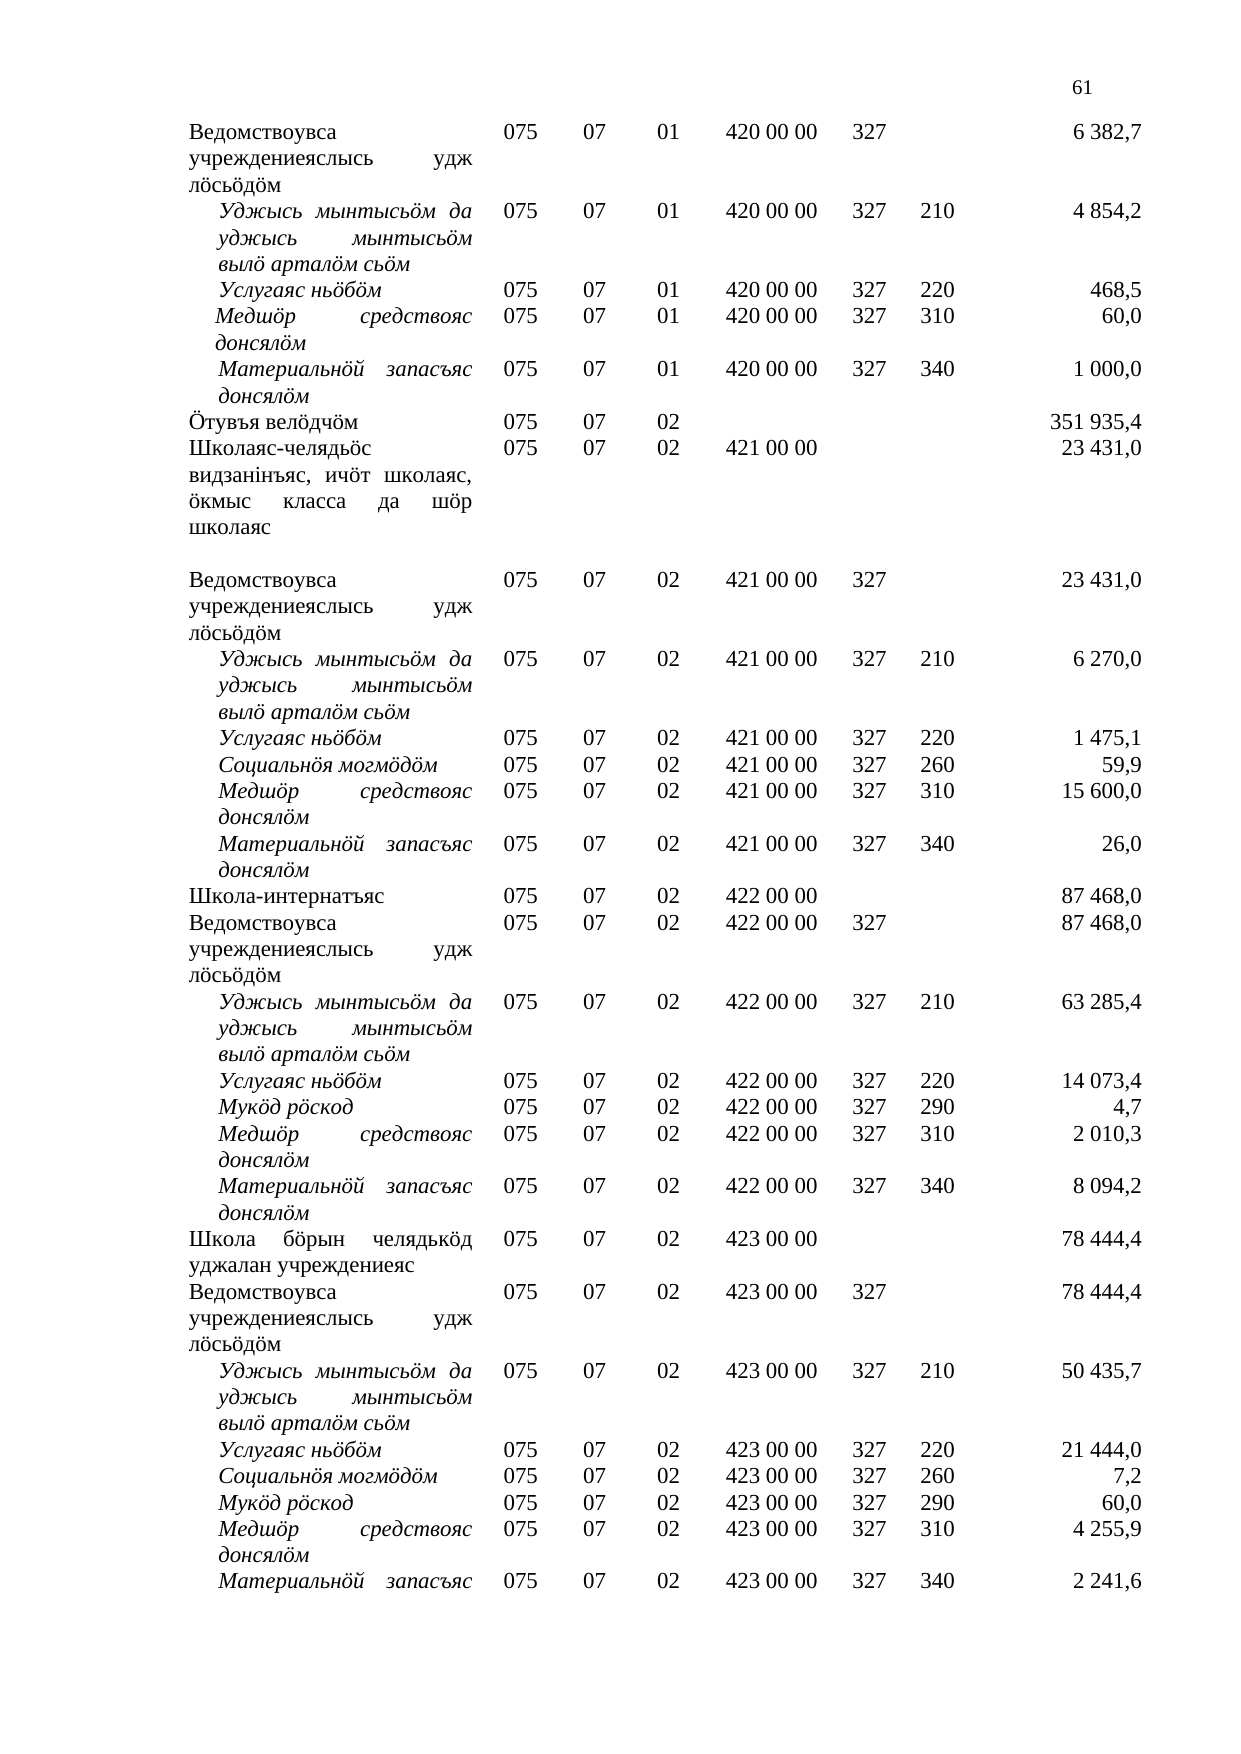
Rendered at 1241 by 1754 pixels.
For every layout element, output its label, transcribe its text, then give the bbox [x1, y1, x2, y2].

table_cell 422 00 00 [705, 1093, 838, 1119]
table_cell 02 [631, 830, 705, 882]
table_cell 260 [900, 1462, 974, 1488]
table_cell 422 00 00 [705, 1067, 838, 1093]
table_cell Öтувъя велöдчöм [177, 408, 483, 434]
table_cell 50 435,7 [974, 1357, 1153, 1436]
table_cell 07 [558, 1515, 631, 1568]
table_cell 07 [558, 1357, 631, 1436]
table_cell 327 [838, 276, 900, 303]
table_cell Школаяс-челядьöс видзанiнъяс, ичöт школаяс, öкмыс класса да шöр школаяс [177, 434, 483, 566]
table_cell 421 00 00 [705, 645, 838, 724]
table_cell 02 [631, 408, 705, 434]
table_cell 423 00 00 [705, 1568, 838, 1594]
table_cell 420 00 00 [705, 118, 838, 197]
table_cell 210 [900, 988, 974, 1067]
table_cell Услугаяс ньöбöм [177, 1067, 483, 1093]
table_cell 420 00 00 [705, 303, 838, 355]
table_cell 423 00 00 [705, 1436, 838, 1462]
table_cell 02 [631, 1067, 705, 1093]
table_cell 327 [838, 909, 900, 988]
table_cell 87 468,0 [974, 909, 1153, 988]
table_cell 23 431,0 [974, 434, 1153, 566]
table_cell 327 [838, 303, 900, 355]
table_cell 351 935,4 [974, 408, 1153, 434]
table_cell [838, 883, 900, 909]
table_cell 4 854,2 [974, 197, 1153, 276]
table_cell 422 00 00 [705, 883, 838, 909]
table_cell 075 [484, 1515, 557, 1568]
table_cell 02 [631, 1120, 705, 1172]
table_cell 07 [558, 1278, 631, 1357]
table_cell 327 [838, 1436, 900, 1462]
table_cell 4 255,9 [974, 1515, 1153, 1568]
table_cell Услугаяс ньöбöм [177, 276, 483, 303]
table_cell 07 [558, 303, 631, 355]
table_cell 210 [900, 645, 974, 724]
table_cell 02 [631, 1568, 705, 1594]
table_cell 075 [484, 1278, 557, 1357]
table_cell 260 [900, 751, 974, 777]
table_cell 327 [838, 566, 900, 645]
table_cell 327 [838, 645, 900, 724]
table_cell [705, 408, 838, 434]
table_cell 210 [900, 197, 974, 276]
table_cell 075 [484, 1357, 557, 1436]
table_cell 07 [558, 645, 631, 724]
table_cell Уджысь мынтысьöм да уджысь мынтысьöм вылö арталöм сьöм [177, 645, 483, 724]
table_cell 59,9 [974, 751, 1153, 777]
table_cell 02 [631, 1225, 705, 1278]
table_cell Медшöр средствояс донсялöм [177, 1120, 483, 1172]
table_cell 07 [558, 1489, 631, 1515]
table_cell 421 00 00 [705, 724, 838, 751]
table_cell 075 [484, 724, 557, 751]
table_cell 423 00 00 [705, 1225, 838, 1278]
table_cell 327 [838, 1515, 900, 1568]
table_cell 075 [484, 909, 557, 988]
table_cell 8 094,2 [974, 1172, 1153, 1225]
table_cell 14 073,4 [974, 1067, 1153, 1093]
table_cell Социальнöя могмöдöм [177, 1462, 483, 1488]
table_cell Медшöр средствояс донсялöм [177, 303, 483, 355]
table_cell Услугаяс ньöбöм [177, 1436, 483, 1462]
table_cell 07 [558, 355, 631, 408]
table_cell 02 [631, 1489, 705, 1515]
table_cell 075 [484, 118, 557, 197]
table_cell 07 [558, 1225, 631, 1278]
table_cell 220 [900, 276, 974, 303]
table_cell 075 [484, 751, 557, 777]
table_cell 21 444,0 [974, 1436, 1153, 1462]
table_cell 02 [631, 777, 705, 830]
table_cell 423 00 00 [705, 1278, 838, 1357]
table_cell 327 [838, 777, 900, 830]
table_cell 075 [484, 566, 557, 645]
table_cell 1 000,0 [974, 355, 1153, 408]
table_cell 01 [631, 303, 705, 355]
table_cell Материальнöй запасъяс донсялöм [177, 355, 483, 408]
table_cell [900, 434, 974, 566]
table_cell 310 [900, 777, 974, 830]
table_cell 327 [838, 830, 900, 882]
table_cell 075 [484, 1462, 557, 1488]
table_cell Материальнöй запасъяс донсялöм [177, 830, 483, 882]
table_cell 07 [558, 118, 631, 197]
table_cell 02 [631, 1093, 705, 1119]
table_cell 075 [484, 645, 557, 724]
table_cell Школа бöрын челядькöд уджалан учреждениеяс [177, 1225, 483, 1278]
table_cell Уджысь мынтысьöм да уджысь мынтысьöм вылö арталöм сьöм [177, 1357, 483, 1436]
table_cell 7,2 [974, 1462, 1153, 1488]
table_cell 07 [558, 1067, 631, 1093]
table_cell 075 [484, 197, 557, 276]
table_cell 210 [900, 1357, 974, 1436]
table_cell 4,7 [974, 1093, 1153, 1119]
table_cell 63 285,4 [974, 988, 1153, 1067]
table_cell 327 [838, 1568, 900, 1594]
table_cell Медшöр средствояс донсялöм [177, 777, 483, 830]
table_cell 327 [838, 751, 900, 777]
table_cell 327 [838, 1357, 900, 1436]
table_cell 340 [900, 830, 974, 882]
table_cell 075 [484, 830, 557, 882]
table_cell 075 [484, 355, 557, 408]
table_cell [838, 434, 900, 566]
table_cell 07 [558, 1436, 631, 1462]
table_cell 423 00 00 [705, 1515, 838, 1568]
table_cell 1 475,1 [974, 724, 1153, 751]
table_cell 78 444,4 [974, 1278, 1153, 1357]
table_cell 01 [631, 276, 705, 303]
table_cell 422 00 00 [705, 909, 838, 988]
table_cell 075 [484, 1489, 557, 1515]
table_cell [900, 883, 974, 909]
table_cell 075 [484, 1120, 557, 1172]
table_cell 02 [631, 434, 705, 566]
table_cell 075 [484, 1172, 557, 1225]
table_cell 60,0 [974, 1489, 1153, 1515]
table_cell 60,0 [974, 303, 1153, 355]
table_cell 87 468,0 [974, 883, 1153, 909]
table_cell 2 010,3 [974, 1120, 1153, 1172]
table_cell Мукöд рöскод [177, 1093, 483, 1119]
table_cell 340 [900, 355, 974, 408]
table_cell Медшöр средствояс донсялöм [177, 1515, 483, 1568]
table_cell 01 [631, 197, 705, 276]
table_cell 02 [631, 751, 705, 777]
table_cell 421 00 00 [705, 777, 838, 830]
table_cell 07 [558, 408, 631, 434]
table_cell 6 270,0 [974, 645, 1153, 724]
table_cell Ведомствоувса учреждениеяслысь удж лöсьöдöм [177, 1278, 483, 1357]
table_cell 340 [900, 1568, 974, 1594]
table_cell 310 [900, 1120, 974, 1172]
table_cell 421 00 00 [705, 830, 838, 882]
table_cell 02 [631, 909, 705, 988]
table_cell 07 [558, 197, 631, 276]
table_cell 075 [484, 303, 557, 355]
table_cell 02 [631, 645, 705, 724]
table_cell 327 [838, 1172, 900, 1225]
table_cell 327 [838, 1067, 900, 1093]
table_cell 075 [484, 1436, 557, 1462]
table_cell 01 [631, 355, 705, 408]
table_cell 327 [838, 1120, 900, 1172]
table_cell 327 [838, 1489, 900, 1515]
table_cell [900, 408, 974, 434]
table_cell 01 [631, 118, 705, 197]
table_cell 290 [900, 1093, 974, 1119]
table_cell 422 00 00 [705, 1120, 838, 1172]
table_cell 420 00 00 [705, 276, 838, 303]
table_cell Ведомствоувса учреждениеяслысь удж лöсьöдöм [177, 118, 483, 197]
table_cell 327 [838, 988, 900, 1067]
table_cell 422 00 00 [705, 988, 838, 1067]
table_cell 07 [558, 276, 631, 303]
table_cell 075 [484, 1093, 557, 1119]
table_cell Социальнöя могмöдöм [177, 751, 483, 777]
table_cell [838, 1225, 900, 1278]
table_cell 02 [631, 1436, 705, 1462]
table_cell 075 [484, 1568, 557, 1594]
table_cell 075 [484, 883, 557, 909]
table_cell 02 [631, 1462, 705, 1488]
table_cell 07 [558, 566, 631, 645]
table_cell 327 [838, 355, 900, 408]
table_cell [900, 118, 974, 197]
table_cell 07 [558, 1093, 631, 1119]
table_cell 02 [631, 1172, 705, 1225]
table_cell Услугаяс ньöбöм [177, 724, 483, 751]
table_cell 075 [484, 988, 557, 1067]
table_cell 78 444,4 [974, 1225, 1153, 1278]
table_cell 07 [558, 724, 631, 751]
table_cell 423 00 00 [705, 1489, 838, 1515]
table_cell 07 [558, 988, 631, 1067]
table_cell 02 [631, 1278, 705, 1357]
table_cell 340 [900, 1172, 974, 1225]
table_cell Мукöд рöскод [177, 1489, 483, 1515]
table_cell 2 241,6 [974, 1568, 1153, 1594]
table_cell 220 [900, 724, 974, 751]
table_cell 07 [558, 1568, 631, 1594]
table_cell 310 [900, 303, 974, 355]
table_cell 26,0 [974, 830, 1153, 882]
table_cell 23 431,0 [974, 566, 1153, 645]
table_cell Уджысь мынтысьöм да уджысь мынтысьöм вылö арталöм сьöм [177, 197, 483, 276]
table_cell 07 [558, 1462, 631, 1488]
table_cell 422 00 00 [705, 1172, 838, 1225]
table_cell Материальнöй запасъяс донсялöм [177, 1172, 483, 1225]
table_cell 420 00 00 [705, 197, 838, 276]
table_cell 075 [484, 1067, 557, 1093]
table_cell 327 [838, 197, 900, 276]
table_cell 421 00 00 [705, 434, 838, 566]
table_cell Школа-интернатъяс [177, 883, 483, 909]
table_cell 310 [900, 1515, 974, 1568]
table_cell 075 [484, 276, 557, 303]
table_cell 220 [900, 1436, 974, 1462]
table_cell 075 [484, 1225, 557, 1278]
table_cell 02 [631, 724, 705, 751]
table_cell 07 [558, 434, 631, 566]
table_cell 421 00 00 [705, 751, 838, 777]
table_cell 02 [631, 1357, 705, 1436]
table_cell 075 [484, 408, 557, 434]
table_cell [900, 1278, 974, 1357]
table_cell 423 00 00 [705, 1357, 838, 1436]
table_cell 07 [558, 909, 631, 988]
table_cell 290 [900, 1489, 974, 1515]
table_cell Ведомствоувса учреждениеяслысь удж лöсьöдöм [177, 566, 483, 645]
table_cell 075 [484, 777, 557, 830]
table_cell 423 00 00 [705, 1462, 838, 1488]
table_cell [900, 1225, 974, 1278]
table_cell 02 [631, 988, 705, 1067]
table_cell 6 382,7 [974, 118, 1153, 197]
table_cell 075 [484, 434, 557, 566]
table_cell 07 [558, 751, 631, 777]
table_cell [900, 566, 974, 645]
table_cell [838, 408, 900, 434]
table_cell 327 [838, 1093, 900, 1119]
table_cell 07 [558, 1172, 631, 1225]
table_cell 327 [838, 1278, 900, 1357]
table_cell 07 [558, 830, 631, 882]
table_cell 02 [631, 883, 705, 909]
table_cell 07 [558, 883, 631, 909]
table_cell 02 [631, 1515, 705, 1568]
table_cell 220 [900, 1067, 974, 1093]
table_cell Уджысь мынтысьöм да уджысь мынтысьöм вылö арталöм сьöм [177, 988, 483, 1067]
table_cell 07 [558, 1120, 631, 1172]
table_cell 420 00 00 [705, 355, 838, 408]
table_cell 02 [631, 566, 705, 645]
table_cell 327 [838, 724, 900, 751]
table_cell 421 00 00 [705, 566, 838, 645]
table_cell Ведомствоувса учреждениеяслысь удж лöсьöдöм [177, 909, 483, 988]
table_cell 468,5 [974, 276, 1153, 303]
table_cell 327 [838, 118, 900, 197]
table_cell 327 [838, 1462, 900, 1488]
table_cell [900, 909, 974, 988]
table_cell 07 [558, 777, 631, 830]
table_cell 15 600,0 [974, 777, 1153, 830]
table_cell Материальнöй запасъяс [177, 1568, 483, 1594]
